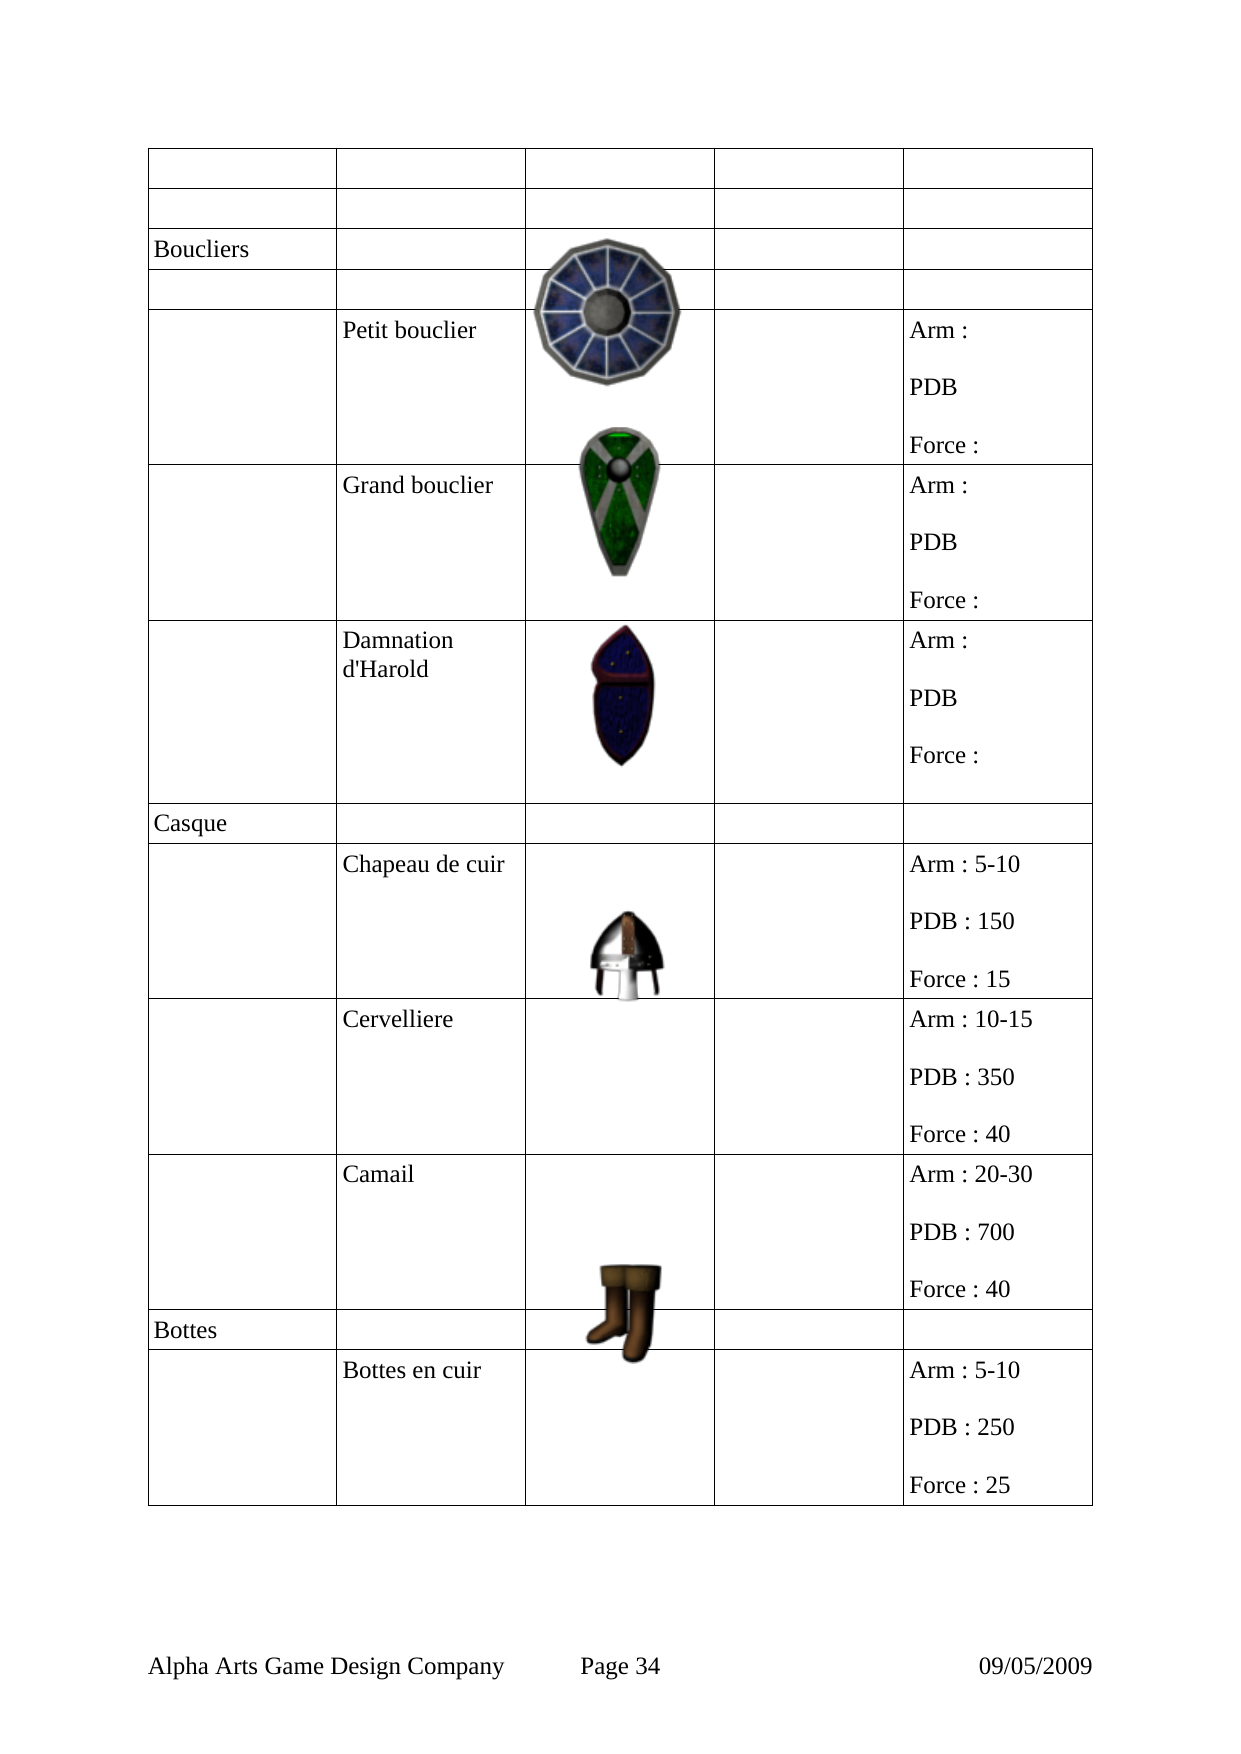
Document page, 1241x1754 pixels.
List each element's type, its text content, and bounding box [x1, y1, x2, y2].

picture [578, 1263, 679, 1364]
table_cell Arm : 5-10 PDB : 250 Force : 25 [904, 1350, 1092, 1504]
table_cell [526, 804, 714, 843]
table_cell [149, 1350, 336, 1504]
table_cell [715, 1155, 903, 1309]
table_cell [683, 270, 714, 309]
table_cell Arm : 10-15 PDB : 350 Force : 40 [904, 999, 1092, 1153]
table_cell [904, 1310, 1092, 1349]
table_cell Boucliers [149, 229, 336, 268]
table_cell [337, 1310, 525, 1349]
table_cell [715, 310, 903, 464]
table_cell [679, 1310, 714, 1349]
table_cell [526, 310, 532, 387]
table_cell [715, 621, 903, 803]
table_cell Bottes en cuir [337, 1350, 525, 1504]
table_cell [526, 270, 532, 309]
table_cell [526, 229, 714, 237]
table_cell Arm : PDB Force : [904, 621, 1092, 803]
table_cell [526, 999, 714, 1153]
table_cell Arm : PDB Force : [904, 465, 1092, 619]
table_cell [715, 804, 903, 843]
table_cell [683, 238, 714, 268]
table_cell [149, 621, 336, 803]
table_cell Cervelliere [337, 999, 525, 1153]
table_cell [149, 149, 336, 188]
picture [545, 618, 695, 769]
table_cell [526, 1310, 578, 1349]
table_cell [526, 149, 714, 188]
table_cell Grand bouclier [337, 465, 525, 619]
table_cell Chapeau de cuir [337, 844, 525, 998]
table_cell Arm : 20-30 PDB : 700 Force : 40 [904, 1155, 1092, 1309]
table_cell Petit bouclier [337, 310, 525, 464]
table_cell [715, 270, 903, 309]
table_cell [337, 229, 525, 268]
table_cell [715, 1310, 903, 1349]
table_cell [715, 844, 903, 998]
table_cell Casque [149, 804, 336, 843]
table_cell [715, 189, 903, 228]
table_cell [526, 1155, 714, 1309]
table_cell [904, 270, 1092, 309]
table_cell [149, 1155, 336, 1309]
table_cell Arm : PDB Force : [904, 310, 1092, 464]
table_cell [904, 149, 1092, 188]
table_cell [526, 1350, 714, 1504]
table_cell [526, 238, 532, 268]
table_cell Bottes [149, 1310, 336, 1349]
table_cell [149, 465, 336, 619]
table_cell [715, 149, 903, 188]
table_cell [526, 844, 714, 998]
table_cell [904, 804, 1092, 843]
table_cell [149, 270, 336, 309]
table_cell [904, 189, 1092, 228]
table_cell [337, 804, 525, 843]
table_cell [337, 270, 525, 309]
table_cell [904, 229, 1092, 268]
table_cell [149, 310, 336, 464]
table_cell [715, 999, 903, 1153]
table_cell [149, 844, 336, 998]
picture [532, 237, 683, 388]
table_cell [149, 999, 336, 1153]
table_cell [715, 229, 903, 268]
table_cell Arm : 5-10 PDB : 150 Force : 15 [904, 844, 1092, 998]
picture [545, 427, 695, 578]
table_cell [683, 310, 714, 387]
table_cell [715, 465, 903, 619]
table_cell [526, 621, 714, 803]
table_cell [337, 189, 525, 228]
table_cell [149, 189, 336, 228]
table_cell Damnation d'Harold [337, 621, 525, 803]
picture [578, 907, 679, 1008]
table_cell [526, 189, 714, 228]
table_cell Camail [337, 1155, 525, 1309]
table_cell [526, 465, 714, 619]
table_cell [337, 149, 525, 188]
table_cell [715, 1350, 903, 1504]
table_cell [526, 388, 714, 464]
